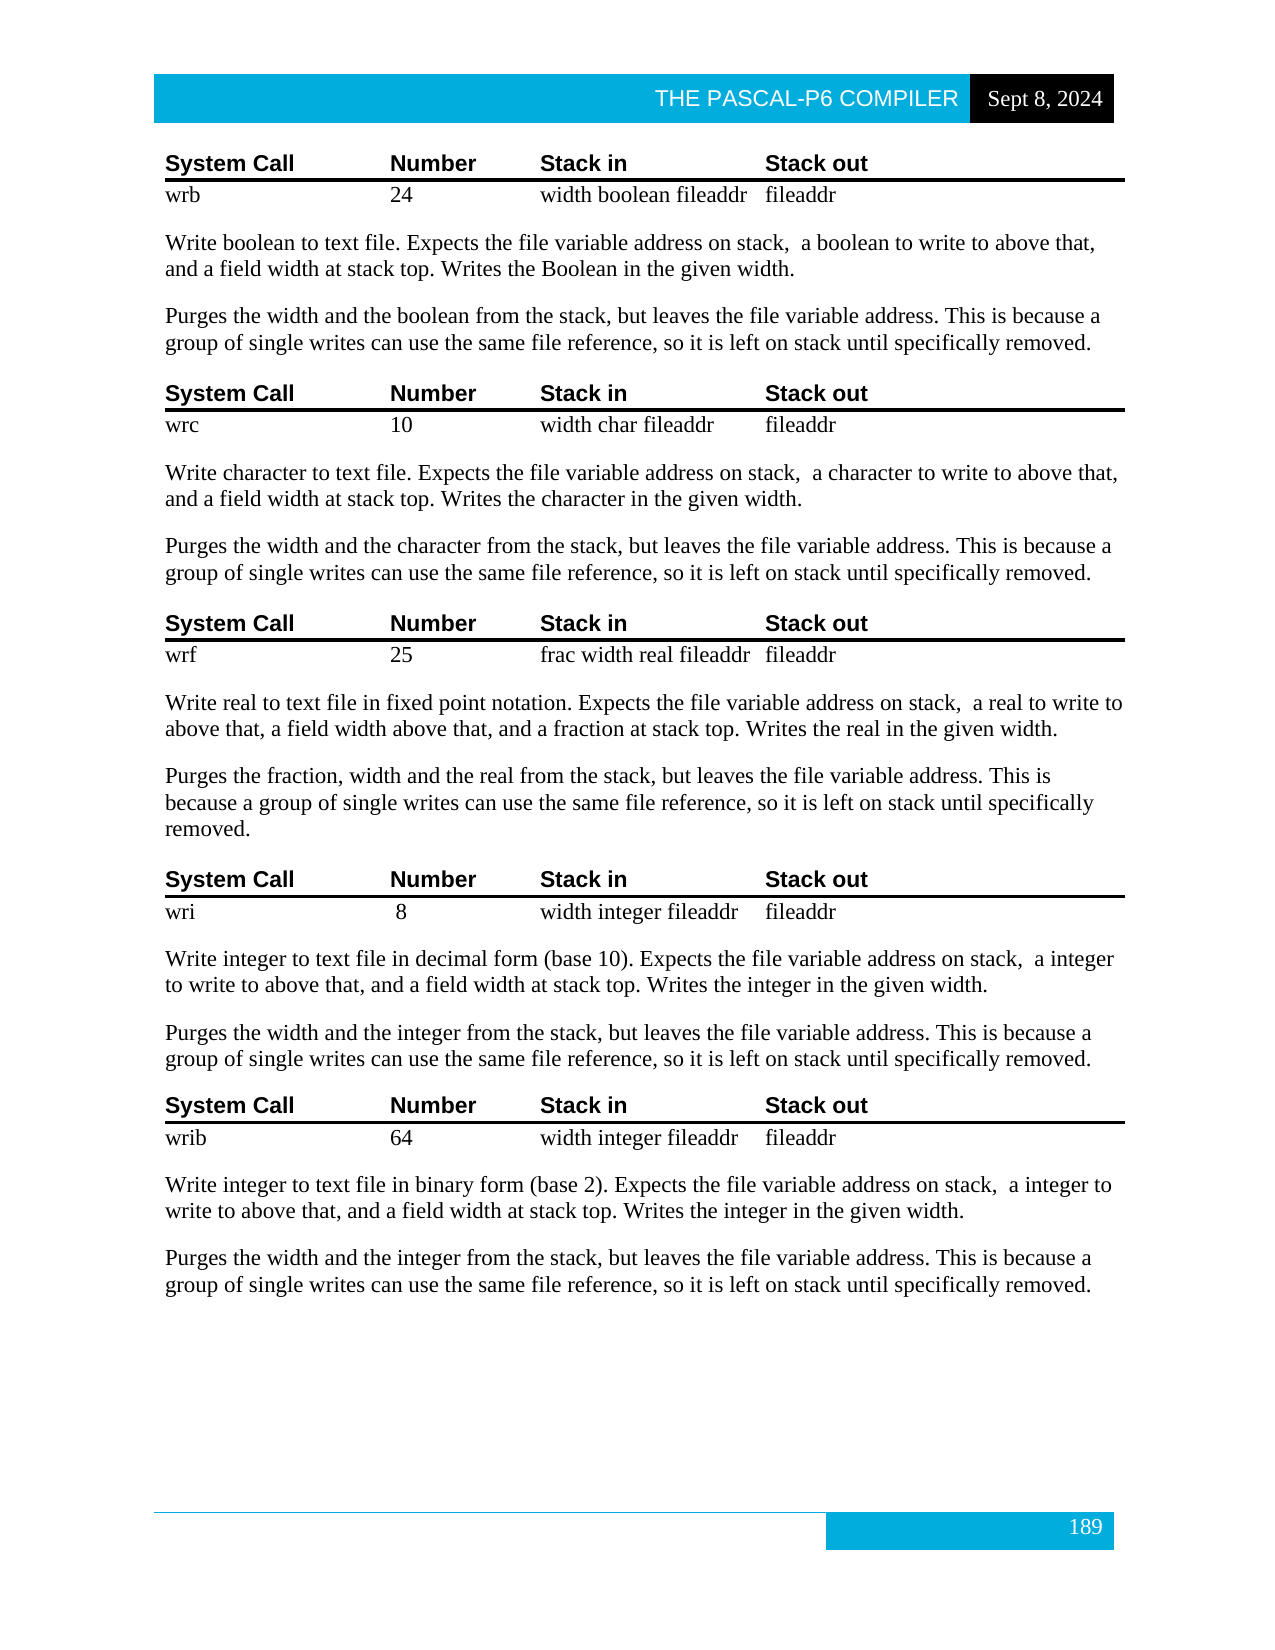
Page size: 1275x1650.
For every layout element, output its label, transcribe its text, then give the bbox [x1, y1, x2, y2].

text wrc 10 width char fileaddr fileaddr [165, 412, 1125, 438]
text Purges the width and the integer from the stack, but leaves the file variable address. This is because a group of single writes can use the same file reference, so it is left on stack until specifically removed. [165, 1019, 1125, 1071]
text wri 8 width integer fileaddr fileaddr [165, 898, 1125, 924]
text Write integer to text file in decimal form (base 10). Expects the file variable address on stack, a integer to write to above that, and a field width at stack top. Writes the integer in the given width. [165, 945, 1125, 998]
text System Call Number Stack in Stack out [165, 150, 1125, 178]
text Write character to text file. Expects the file variable address on stack, a character to write to above that, and a field width at stack top. Writes the character in the given width. [165, 459, 1125, 511]
text Write integer to text file in binary form (base 2). Expects the file variable address on stack, a integer to write to above that, and a field width at stack top. Writes the integer in the given width. [165, 1171, 1125, 1224]
text Purges the width and the boolean from the stack, but leaves the file variable address. This is because a group of single writes can use the same file reference, so it is left on stack until specifically removed. [165, 302, 1125, 355]
text System Call Number Stack in Stack out [165, 1092, 1125, 1121]
text Purges the width and the character from the stack, but leaves the file variable address. This is because a group of single writes can use the same file reference, so it is left on stack until specifically removed. [165, 532, 1125, 585]
text System Call Number Stack in Stack out [165, 380, 1125, 408]
text wrf 25 frac width real fileaddr fileaddr [165, 642, 1125, 668]
text wrb 24 width boolean fileaddr fileaddr [165, 182, 1125, 208]
text Write boolean to text file. Expects the file variable address on stack, a boolean to write to above that, and a field width at stack top. Writes the Boolean in the given width. [165, 229, 1125, 281]
text System Call Number Stack in Stack out [165, 866, 1125, 895]
text wrib 64 width integer fileaddr fileaddr [165, 1124, 1125, 1150]
text Purges the width and the integer from the stack, but leaves the file variable address. This is because a group of single writes can use the same file reference, so it is left on stack until specifically removed. [165, 1244, 1125, 1297]
text Purges the fraction, width and the real from the stack, but leaves the file variable address. This is because a group of single writes can use the same file reference, so it is left on stack until specifically removed. [165, 762, 1125, 841]
text System Call Number Stack in Stack out [165, 610, 1125, 638]
text Write real to text file in fixed point notation. Expects the file variable address on stack, a real to write to above that, a field width above that, and a fraction at stack top. Writes the real in the given width. [165, 689, 1125, 741]
